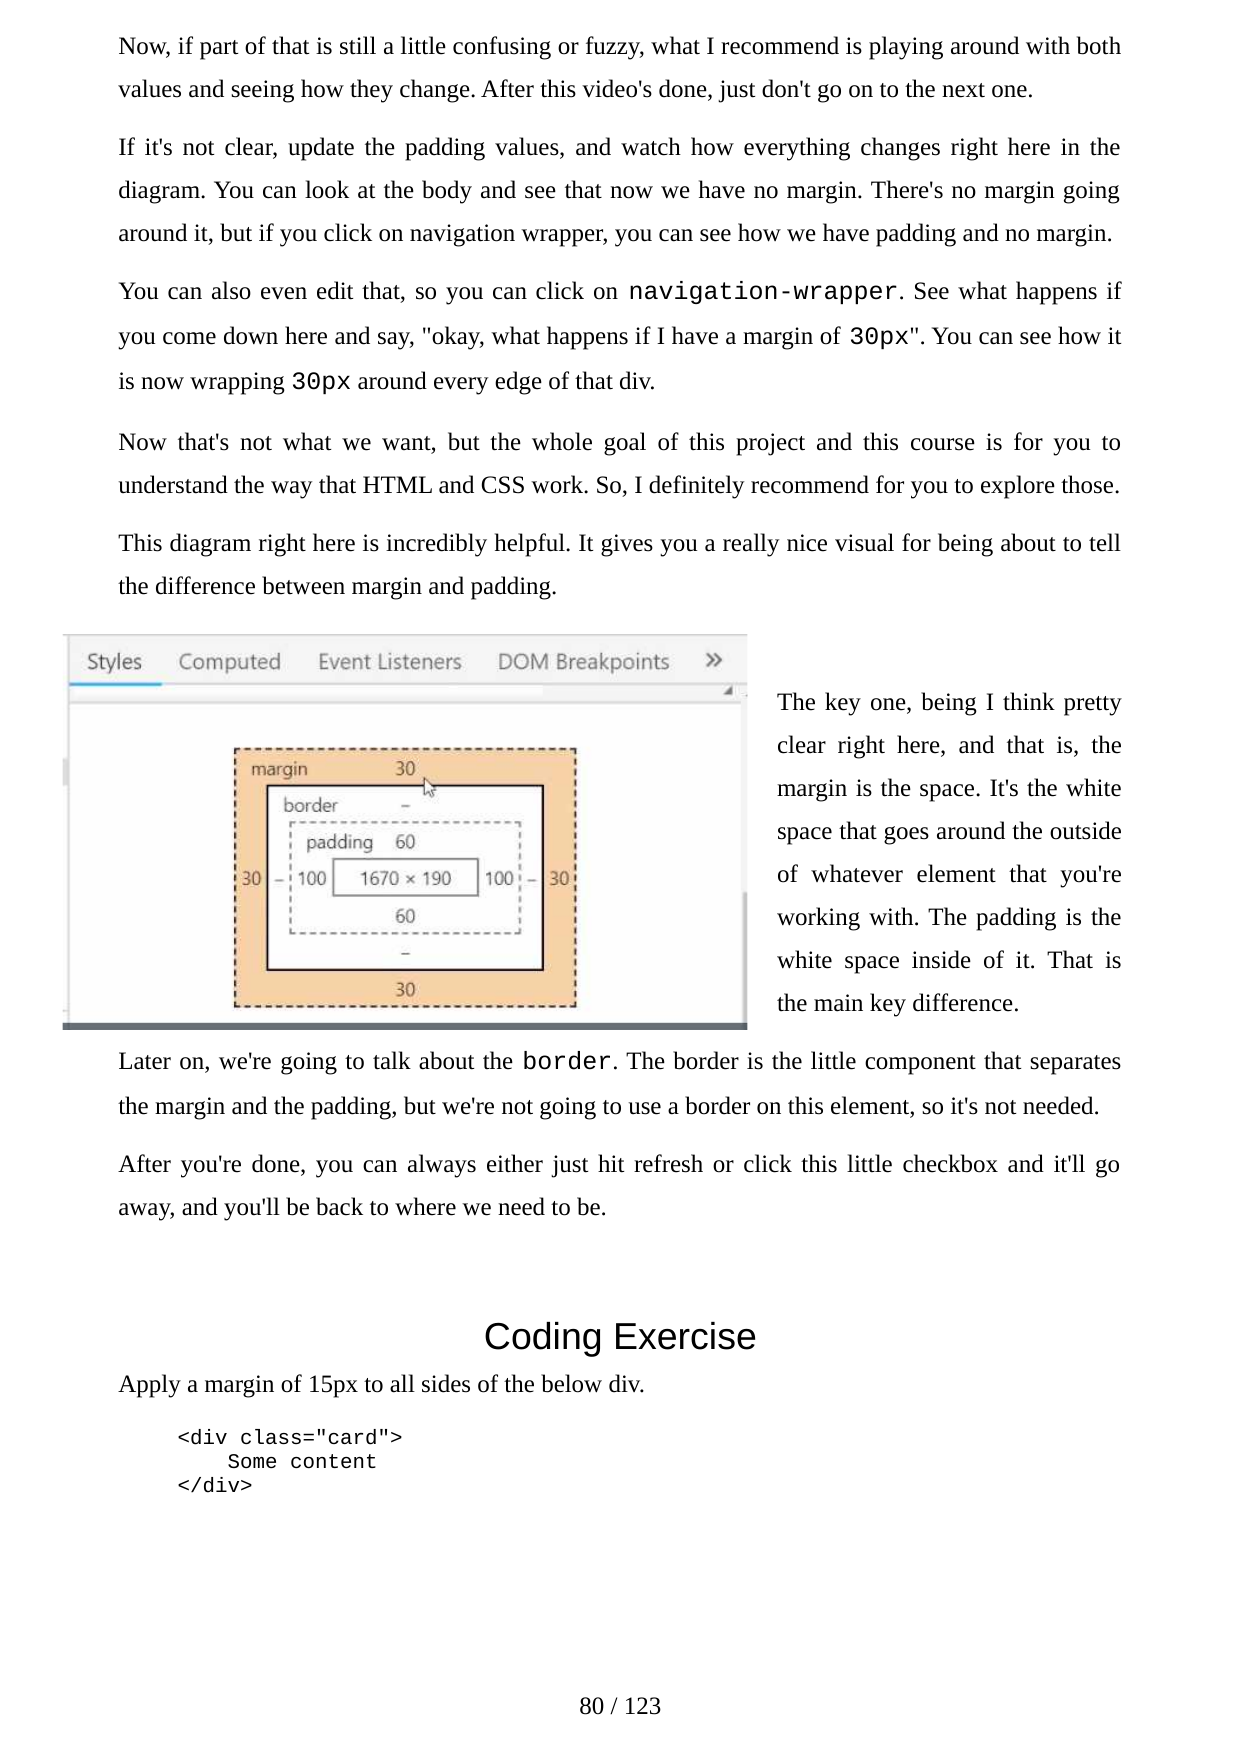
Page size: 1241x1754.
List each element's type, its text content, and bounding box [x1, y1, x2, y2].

text Now that's not what we want, but the whole goal of this project and this course is for you to understand the way that HTML and CSS work. So, I definitely recommend for you to explore those. [118, 427, 1122, 499]
text The key one, being I think pretty clear right here, and that is, the margin is the space. It's the white space that goes around the outside of whatever element that you're working with. The padding is the white space inside of it. That is the main key difference. [748, 687, 1122, 1017]
text Now, if part of that is still a little confusing or fuzzy, what I recommend is playing around with both values and seeing how they change. After this video's done, just don't go on to the next one. [118, 31, 1122, 103]
text </div> [177, 1474, 1122, 1498]
text After you're done, you can always either just hit refresh or click this little checkbox and it'll go away, and you'll be back to where we need to be. [118, 1149, 1122, 1221]
text Later on, we're going to talk about the border. The border is the little component that separates the margin and the padding, but we're not going to use a border on this element, so it's not needed. [118, 1046, 1122, 1120]
picture [62, 634, 748, 1030]
text <div class="card"> [177, 1427, 1122, 1451]
text If it's not clear, update the padding values, and watch how everything changes right here in the diagram. You can look at the body and see that now we have no margin. There's no margin going around it, but if you click on navigation wrapper, you can see how we have padding and no margin. [118, 132, 1122, 247]
subtitle Coding Exercise [118, 1314, 1122, 1357]
text You can also even edit that, so you can click on navigation-wrapper. See what happens if you come down here and say, "okay, what happens if I have a margin of 30px". You can see how it is now wrapping 30px around every edge of that div. [118, 276, 1122, 397]
text This diagram right here is incredibly helpful. It gives you a really nice visual for being about to tell the difference between margin and padding. [118, 528, 1122, 600]
text Apply a margin of 15px to all sides of the below div. [118, 1369, 1122, 1398]
text Some content [177, 1451, 1122, 1474]
